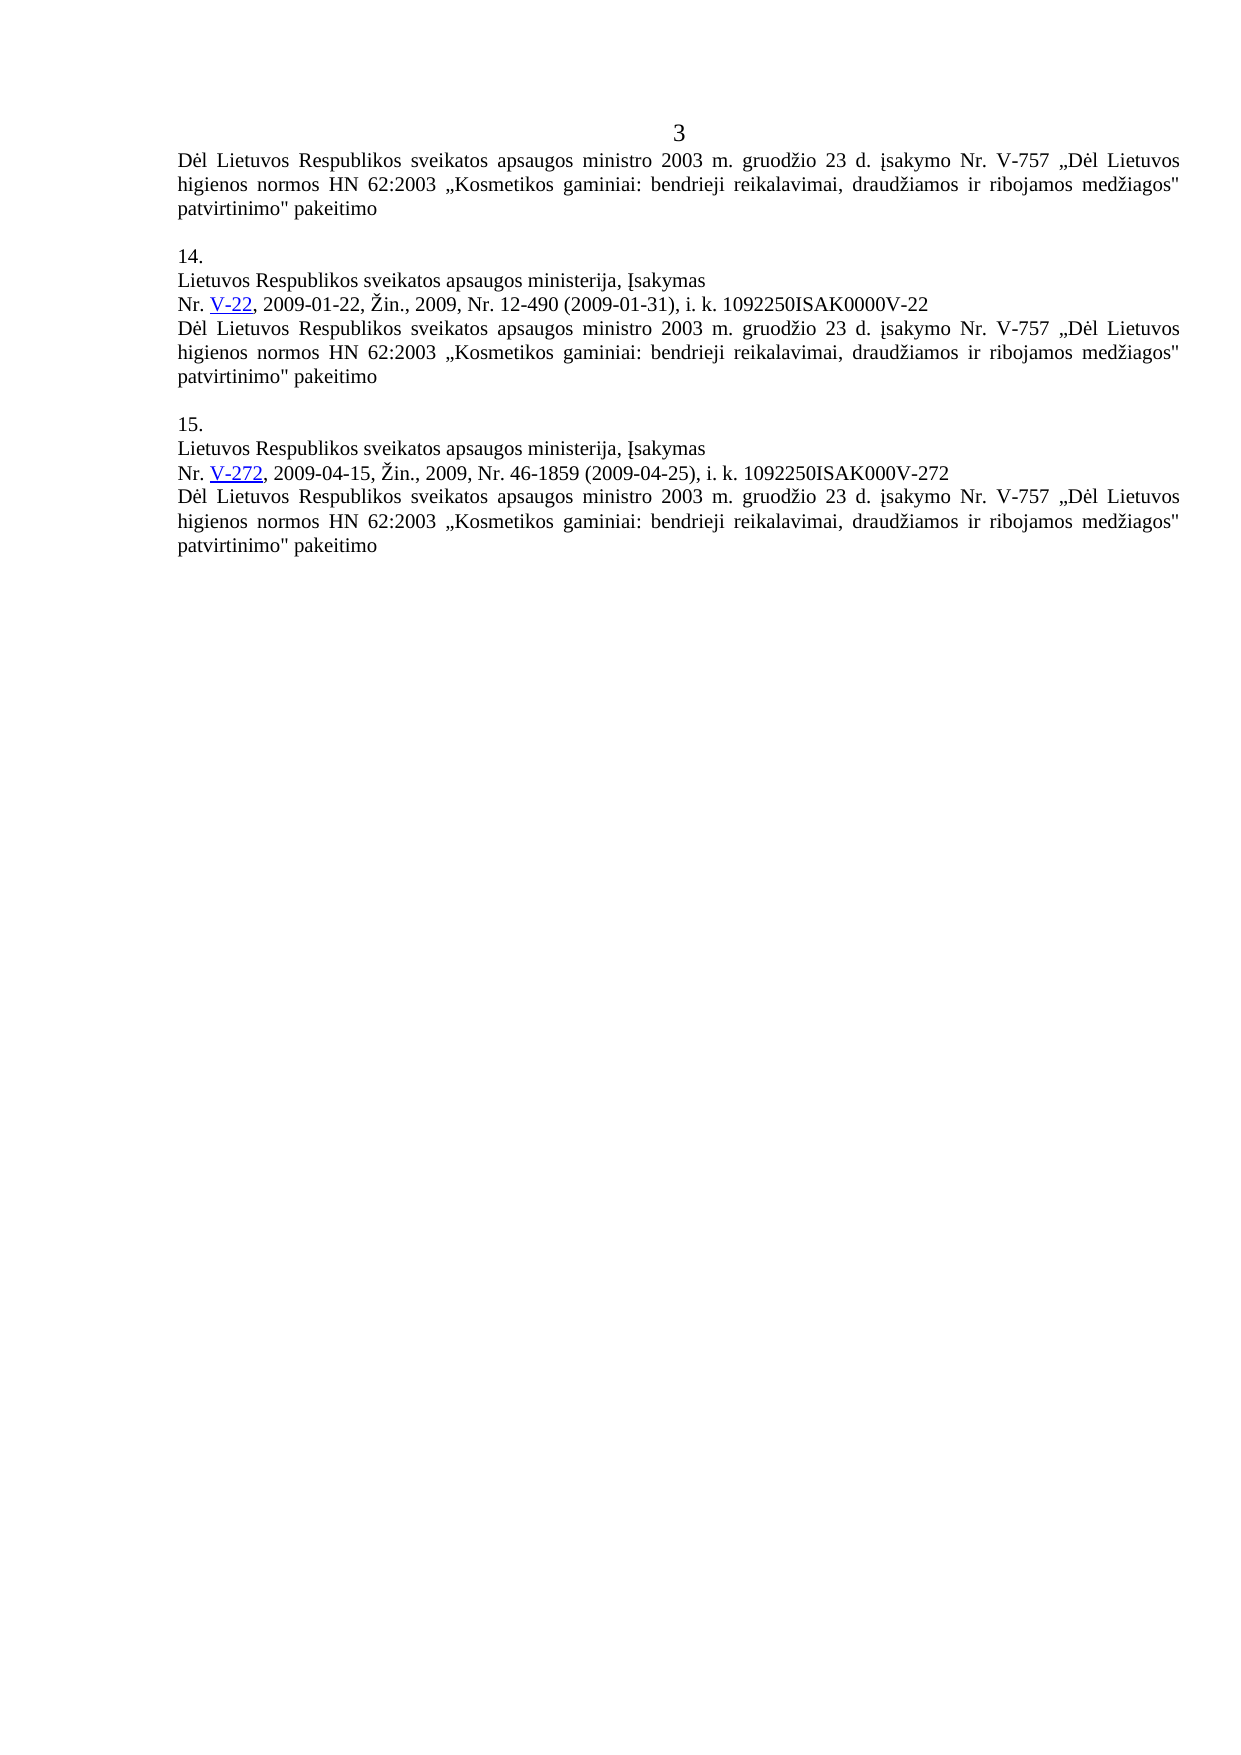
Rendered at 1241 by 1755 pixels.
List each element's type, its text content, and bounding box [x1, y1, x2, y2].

text 15. [177, 412, 1181, 436]
text Nr. V-22, 2009-01-22, Žin., 2009, Nr. 12-490 (2009-01-31), i. k. 1092250ISAK0000V-22 [177, 292, 1181, 316]
text Lietuvos Respublikos sveikatos apsaugos ministerija, Įsakymas [177, 268, 1181, 292]
text Dėl Lietuvos Respublikos sveikatos apsaugos ministro 2003 m. gruodžio 23 d. įsakymo Nr. V-757 „Dėl Lietuvos higienos normos HN 62:2003 „Kosmetikos gaminiai: bendrieji reikalavimai, draudžiamos ir ribojamos medžiagos" patvirtinimo" pakeitimo [177, 316, 1181, 388]
text Dėl Lietuvos Respublikos sveikatos apsaugos ministro 2003 m. gruodžio 23 d. įsakymo Nr. V-757 „Dėl Lietuvos higienos normos HN 62:2003 „Kosmetikos gaminiai: bendrieji reikalavimai, draudžiamos ir ribojamos medžiagos" patvirtinimo" pakeitimo [177, 484, 1181, 557]
text Dėl Lietuvos Respublikos sveikatos apsaugos ministro 2003 m. gruodžio 23 d. įsakymo Nr. V-757 „Dėl Lietuvos higienos normos HN 62:2003 „Kosmetikos gaminiai: bendrieji reikalavimai, draudžiamos ir ribojamos medžiagos" patvirtinimo" pakeitimo [177, 148, 1181, 220]
text 14. [177, 244, 1181, 268]
text Nr. V-272, 2009-04-15, Žin., 2009, Nr. 46-1859 (2009-04-25), i. k. 1092250ISAK000V-272 [177, 460, 1181, 484]
text Lietuvos Respublikos sveikatos apsaugos ministerija, Įsakymas [177, 436, 1181, 460]
